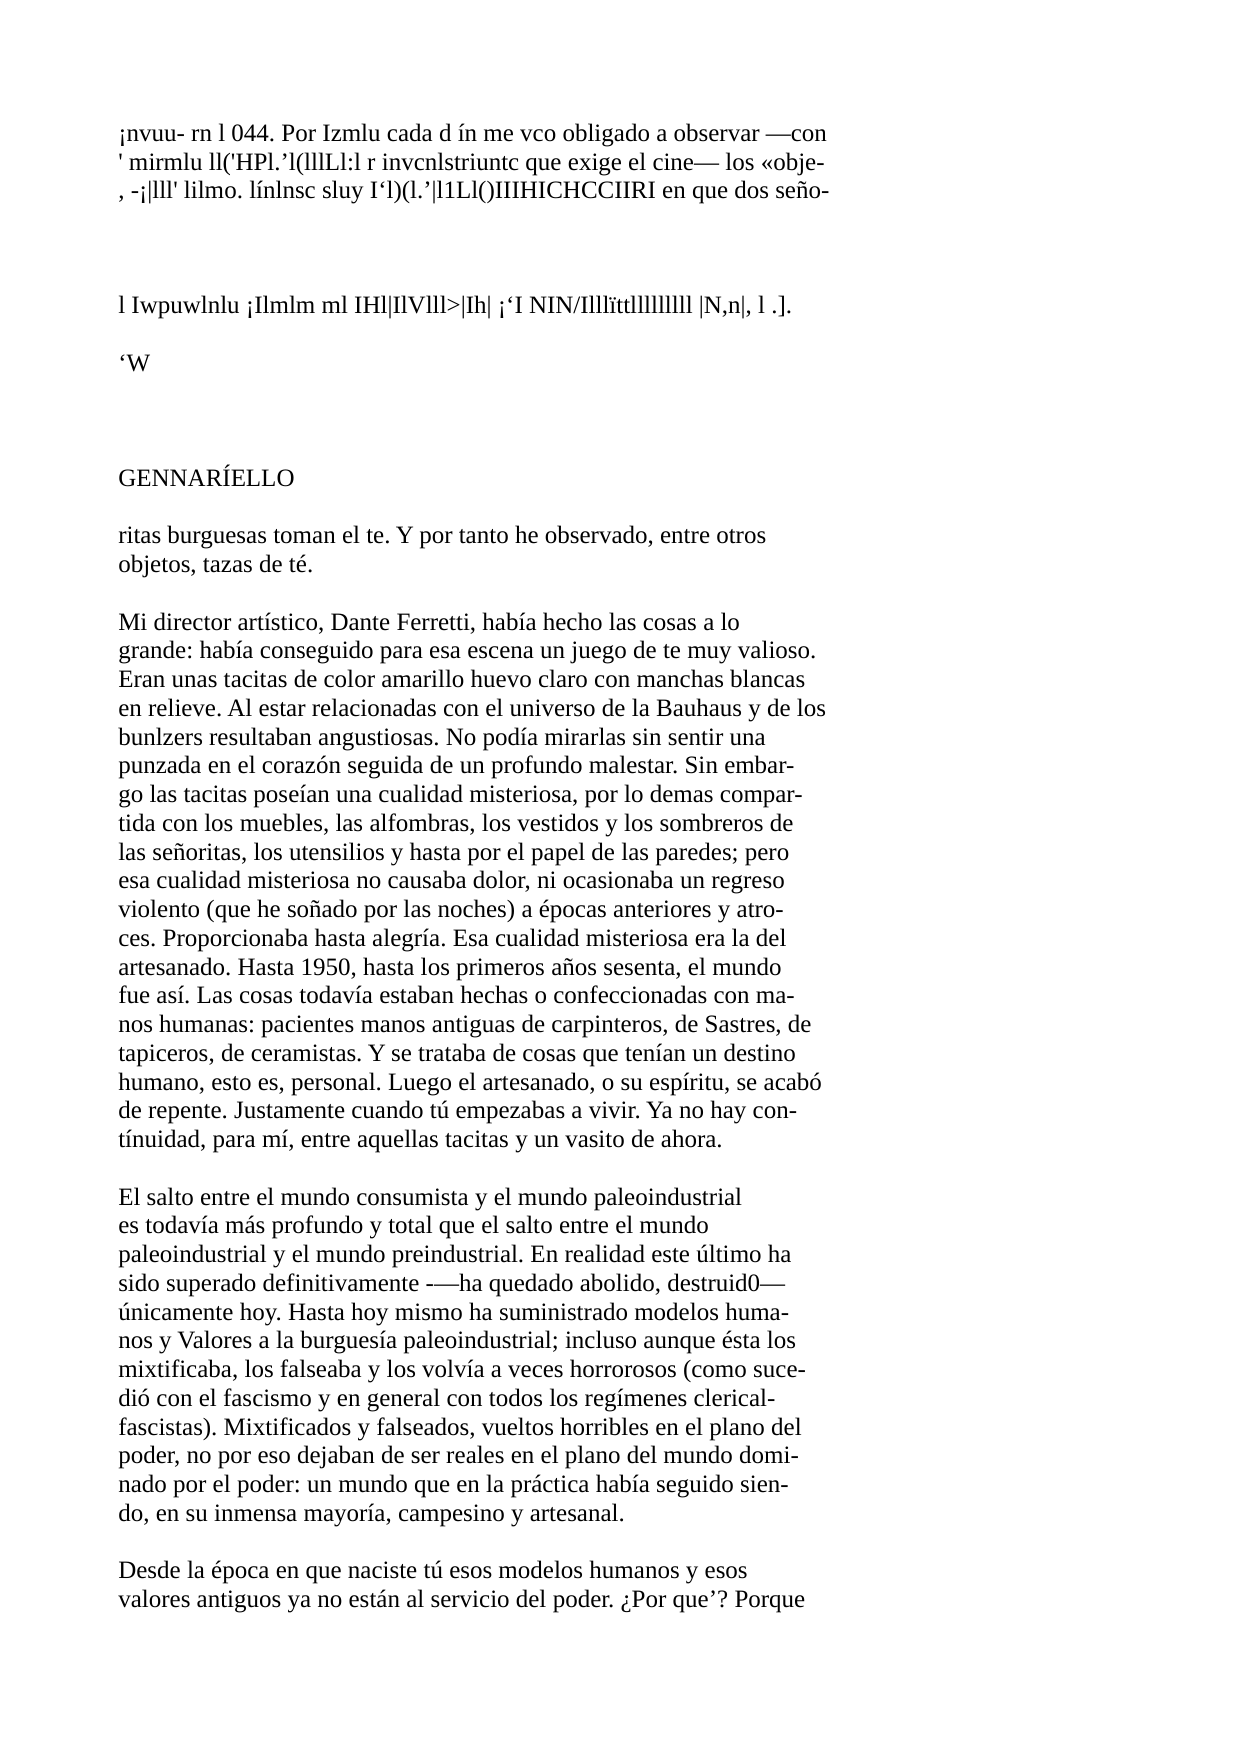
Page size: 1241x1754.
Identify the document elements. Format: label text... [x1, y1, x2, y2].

text ¡nvuu- rn l 044. Por Izmlu cada d ín me vco obligado a observar —con [118, 118, 1122, 147]
text ces. Proporcionaba hasta alegría. Esa cualidad misteriosa era la del [118, 923, 1122, 952]
text bunlzers resultaban angustiosas. No podía mirarlas sin sentir una [118, 722, 1122, 751]
text valores antiguos ya no están al servicio del poder. ¿Por que’? Porque [118, 1584, 1122, 1613]
text humano, esto es, personal. Luego el artesanado, o su espíritu, se acabó [118, 1067, 1122, 1096]
text fue así. Las cosas todavía estaban hechas o confeccionadas con ma- [118, 981, 1122, 1009]
text sido superado definitivamente -—ha quedado abolido, destruid0— [118, 1268, 1122, 1297]
text objetos, tazas de té. [118, 549, 1122, 578]
text GENNARÍELLO [118, 463, 1122, 492]
text esa cualidad misteriosa no causaba dolor, ni ocasionaba un regreso [118, 866, 1122, 894]
text tapiceros, de ceramistas. Y se trataba de cosas que tenían un destino [118, 1038, 1122, 1067]
text mixtificaba, los falseaba y los volvía a veces horrorosos (como suce- [118, 1354, 1122, 1383]
text do, en su inmensa mayoría, campesino y artesanal. [118, 1498, 1122, 1527]
text dió con el fascismo y en general con todos los regímenes clerical- [118, 1383, 1122, 1412]
text Desde la época en que naciste tú esos modelos humanos y esos [118, 1556, 1122, 1584]
text ' mirmlu ll('HPl.’l(lllLl:l r invcnlstriuntc que exige el cine— los «obje- [118, 147, 1122, 176]
text punzada en el corazón seguida de un profundo malestar. Sin embar- [118, 751, 1122, 779]
text únicamente hoy. Hasta hoy mismo ha suministrado modelos huma- [118, 1297, 1122, 1326]
text fascistas). Mixtificados y falseados, vueltos horribles en el plano del [118, 1412, 1122, 1441]
text artesanado. Hasta 1950, hasta los primeros años sesenta, el mundo [118, 952, 1122, 981]
text las señoritas, los utensilios y hasta por el papel de las paredes; pero [118, 837, 1122, 866]
text tida con los muebles, las alfombras, los vestidos y los sombreros de [118, 808, 1122, 837]
text nos humanas: pacientes manos antiguas de carpinteros, de Sastres, de [118, 1009, 1122, 1038]
text de repente. Justamente cuando tú empezabas a vivir. Ya no hay con- [118, 1096, 1122, 1124]
text nado por el poder: un mundo que en la práctica había seguido sien- [118, 1469, 1122, 1498]
text Mi director artístico, Dante Ferretti, había hecho las cosas a lo [118, 607, 1122, 636]
text en relieve. Al estar relacionadas con el universo de la Bauhaus y de los [118, 693, 1122, 722]
text , -¡|lll' lilmo. línlnsc sluy I‘l)(l.’|l1Ll()IIIHICHCCIIRI en que dos seño- [118, 176, 1122, 204]
text paleoindustrial y el mundo preindustrial. En realidad este último ha [118, 1239, 1122, 1268]
text Eran unas tacitas de color amarillo huevo claro con manchas blancas [118, 664, 1122, 693]
text l Iwpuwlnlu ¡Ilmlm ml IHl|IlVlll>|Ih| ¡‘I NIN/Illlïttlllllllll |N,n|, l .]. [118, 291, 1122, 319]
text ritas burguesas toman el te. Y por tanto he observado, entre otros [118, 521, 1122, 549]
text go las tacitas poseían una cualidad misteriosa, por lo demas compar- [118, 779, 1122, 808]
text tínuidad, para mí, entre aquellas tacitas y un vasito de ahora. [118, 1124, 1122, 1153]
text grande: había conseguido para esa escena un juego de te muy valioso. [118, 636, 1122, 664]
text nos y Valores a la burguesía paleoindustrial; incluso aunque ésta los [118, 1326, 1122, 1354]
text poder, no por eso dejaban de ser reales en el plano del mundo domi- [118, 1441, 1122, 1469]
text violento (que he soñado por las noches) a épocas anteriores y atro- [118, 894, 1122, 923]
text ‘W [118, 348, 1122, 377]
text El salto entre el mundo consumista y el mundo paleoindustrial [118, 1182, 1122, 1211]
text es todavía más profundo y total que el salto entre el mundo [118, 1211, 1122, 1239]
